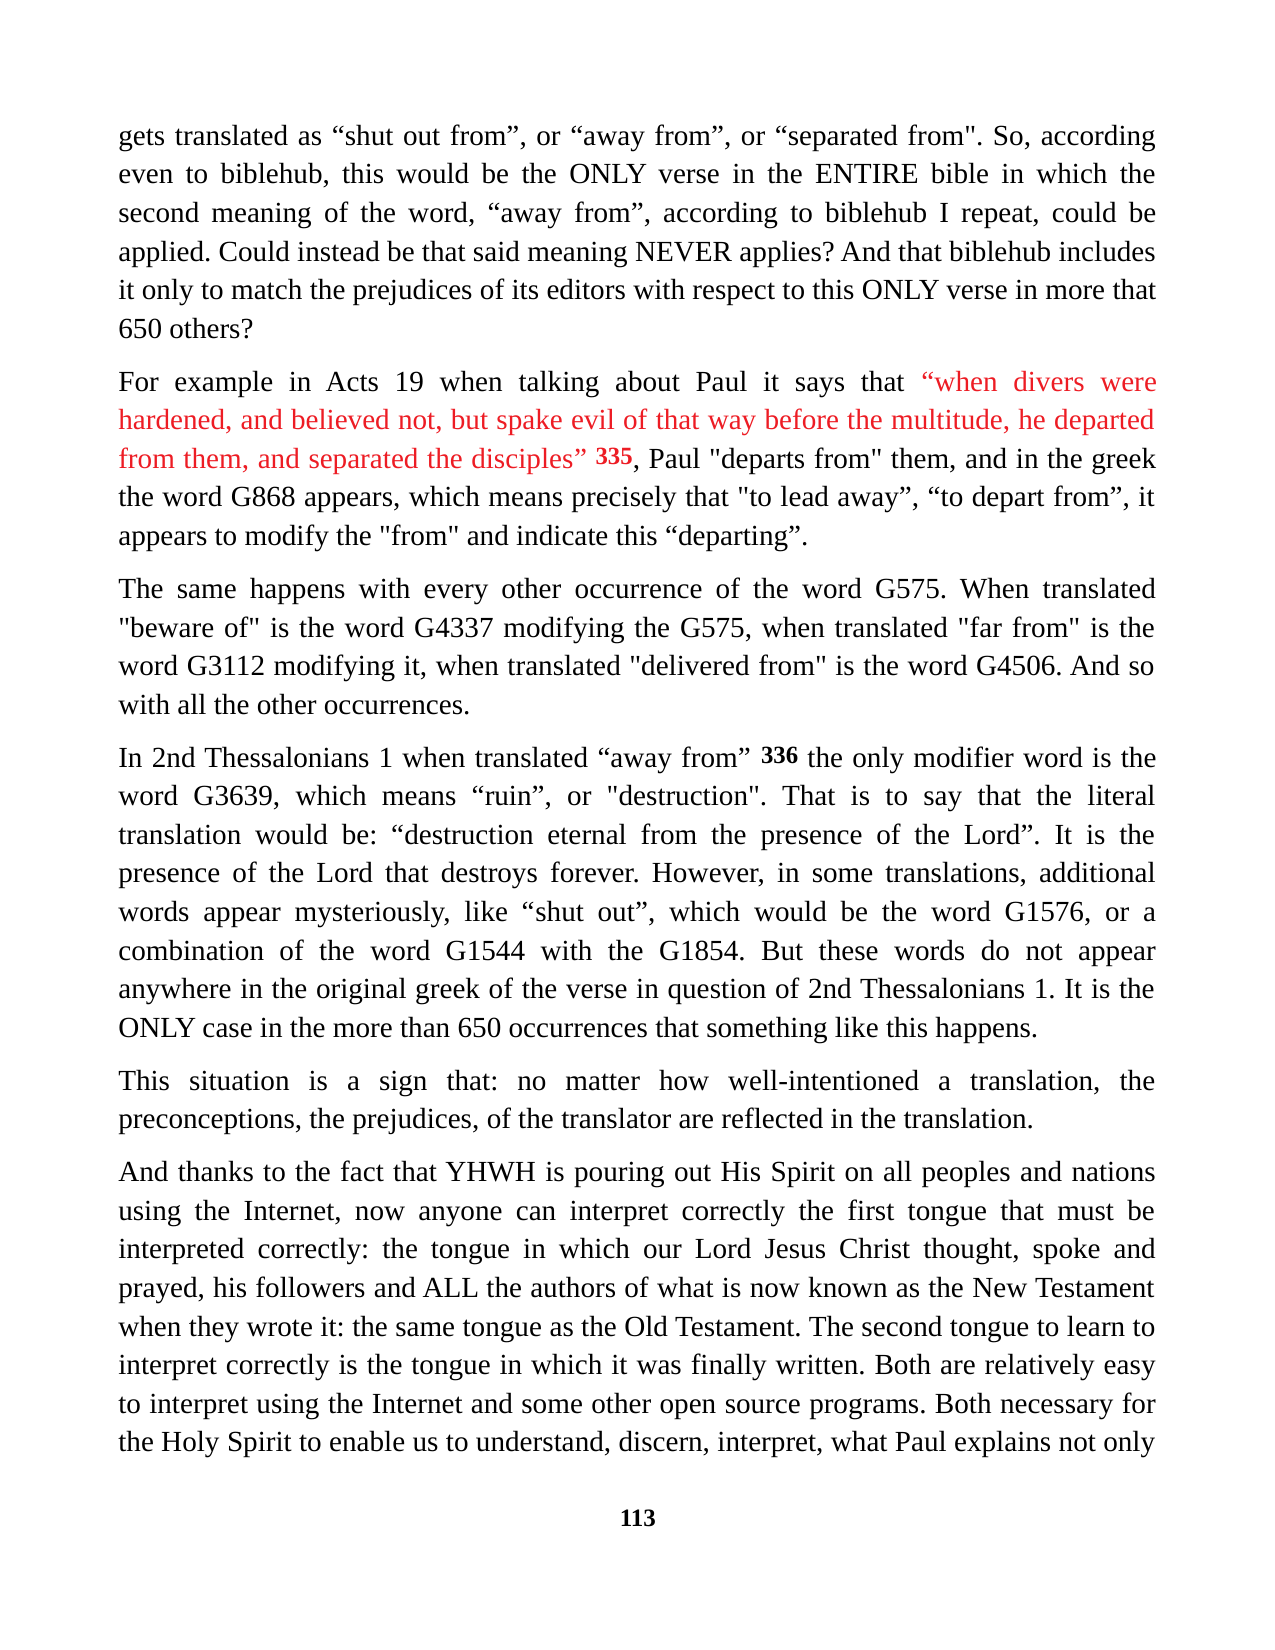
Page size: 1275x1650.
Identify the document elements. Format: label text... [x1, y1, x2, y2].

text And thanks to the fact that YHWH is pouring out His Spirit on all peoples and nations using the Internet, now anyone can interpret correctly the first tongue that must be interpreted correctly: the tongue in which our Lord Jesus Christ thought, spoke and prayed, his followers and ALL the authors of what is now known as the New Testament when they wrote it: the same tongue as the Old Testament. The second tongue to learn to interpret correctly is the tongue in which it was finally written. Both are relatively easy to interpret using the Internet and some other open source programs. Both necessary for the Holy Spirit to enable us to understand, discern, interpret, what Paul explains not only [118, 1154, 1157, 1458]
text gets translated as “shut out from”, or “away from”, or “separated from". So, according even to biblehub, this would be the ONLY verse in the ENTIRE bible in which the second meaning of the word, “away from”, according to biblehub I repeat, could be applied. Could instead be that said meaning NEVER applies? And that biblehub includes it only to match the prejudices of its editors with respect to this ONLY verse in more that 650 others? [118, 118, 1157, 344]
text The same happens with every other occurrence of the word G575. When translated "beware of" is the word G4337 modifying the G575, when translated "far from" is the word G3112 modifying it, when translated "delivered from" is the word G4506. And so with all the other occurrences. [118, 571, 1157, 720]
text This situation is a sign that: no matter how well-intentioned a translation, the preconceptions, the prejudices, of the translator are reflected in the translation. [118, 1063, 1157, 1135]
text In 2nd Thessalonians 1 when translated “away from” the only modifier word is the word G3639, which means “ruin”, or "destruction". That is to say that the literal translation would be: “destruction eternal from the presence of the Lord”. It is the presence of the Lord that destroys forever. However, in some translations, additional words appear mysteriously, like “shut out”, which would be the word G1576, or a combination of the word G1544 with the G1854. But these words do not appear anywhere in the original greek of the verse in question of 2nd Thessalonians 1. It is the ONLY case in the more than 650 occurrences that something like this happens. [118, 740, 1157, 1043]
text For example in Acts 19 when talking about Paul it says that “when divers were hardened, and believed not, but spake evil of that way before the multitude, he departed from them, and separated the disciples” , Paul "departs from" them, and in the greek the word G868 appears, which means precisely that "to lead away”, “to depart from”, it appears to modify the "from" and indicate this “departing”. [118, 364, 1157, 552]
